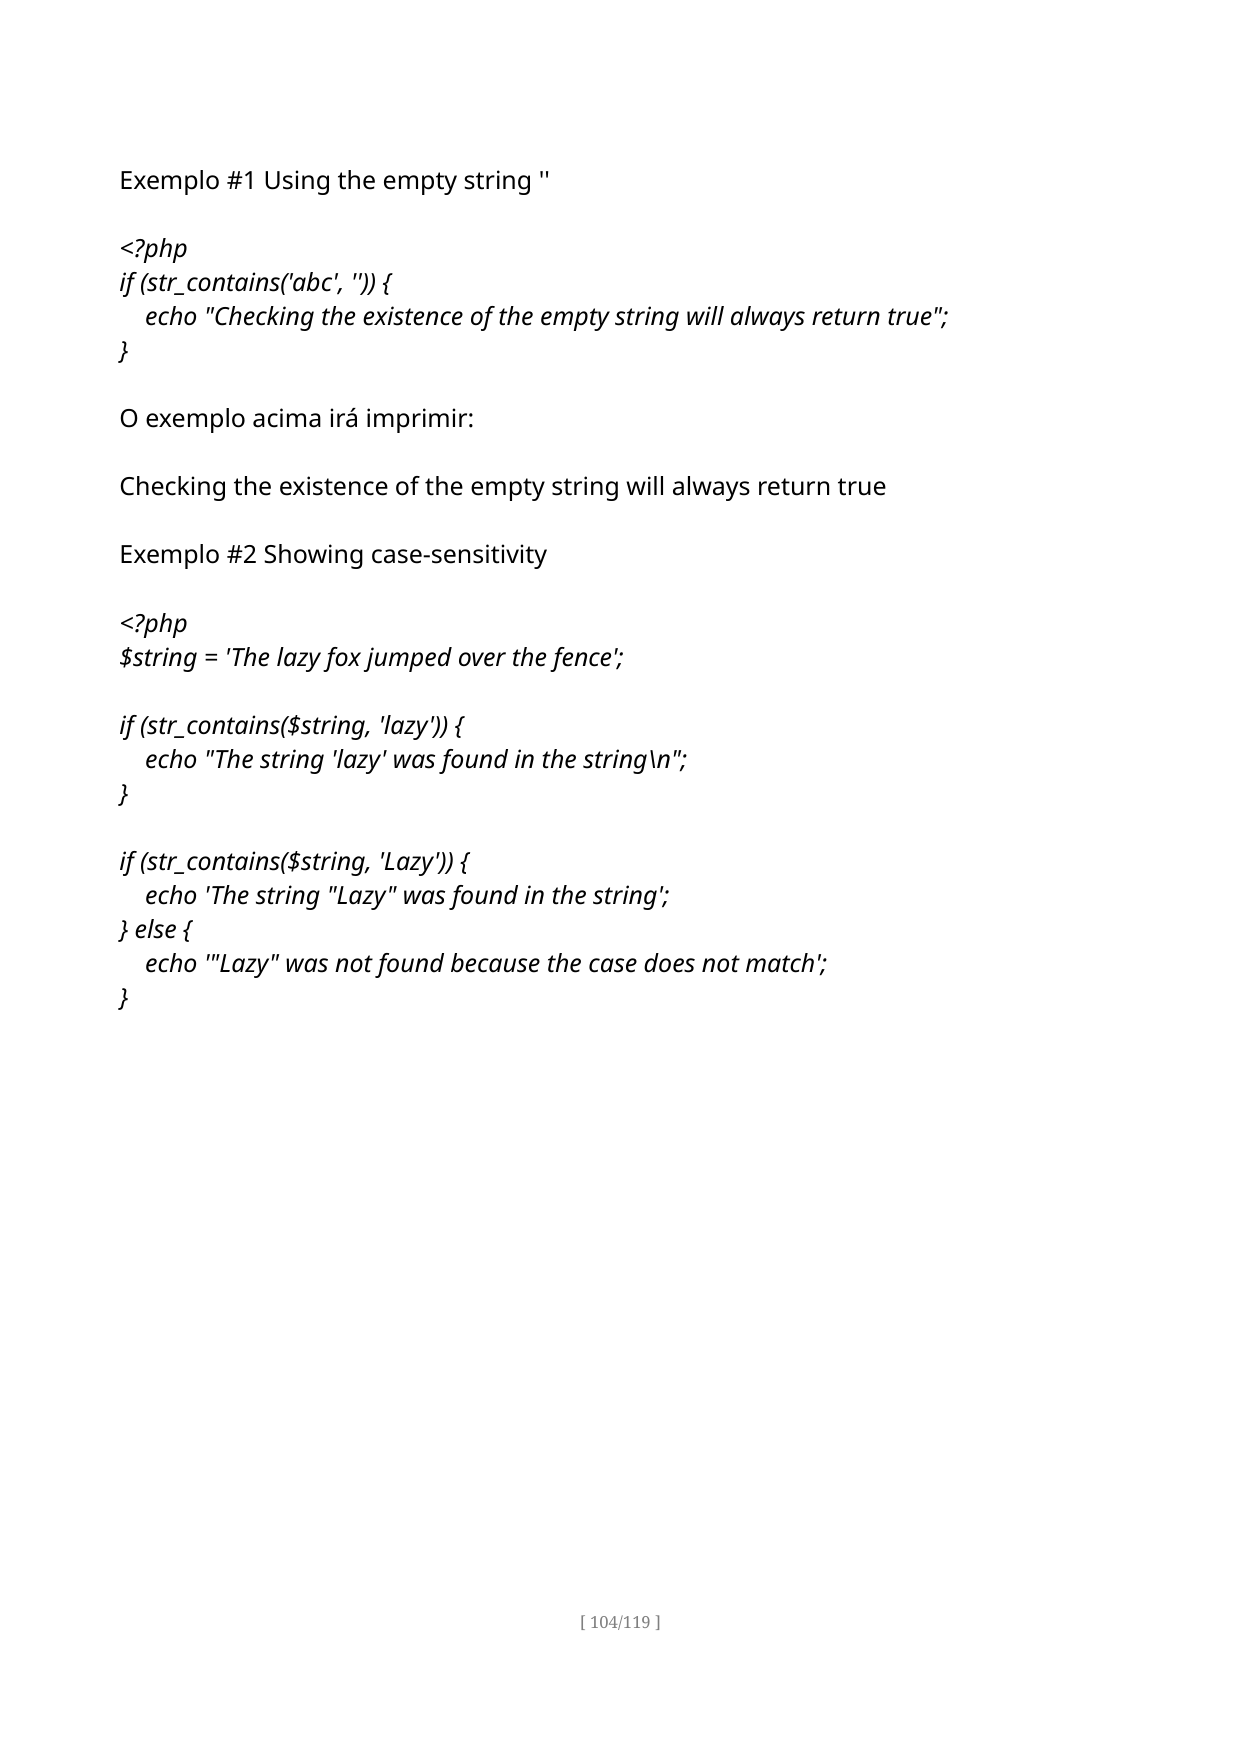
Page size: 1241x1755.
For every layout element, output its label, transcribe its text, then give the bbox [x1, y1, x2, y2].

text <?php [113, 231, 1128, 265]
text echo '"Lazy" was not found because the case does not match'; [113, 946, 1128, 980]
text } [113, 776, 1128, 810]
text Exemplo #2 Showing case-sensitivity [113, 537, 1128, 571]
text if (str_contains($string, 'lazy')) { [113, 707, 1128, 742]
text echo "Checking the existence of the empty string will always return true"; [113, 299, 1128, 333]
text echo 'The string "Lazy" was found in the string'; [113, 878, 1128, 912]
text } else { [113, 912, 1128, 946]
text <?php [113, 605, 1128, 639]
text Exemplo #1 Using the empty string '' [113, 156, 1128, 197]
text } [113, 333, 1128, 367]
text if (str_contains($string, 'Lazy')) { [113, 844, 1128, 878]
text $string = 'The lazy fox jumped over the fence'; [113, 639, 1128, 673]
text if (str_contains('abc', '')) { [113, 265, 1128, 299]
text } [113, 980, 1128, 1014]
text O exemplo acima irá imprimir: [113, 401, 1128, 435]
text Checking the existence of the empty string will always return true [113, 469, 1128, 503]
text echo "The string 'lazy' was found in the string\n"; [113, 742, 1128, 776]
